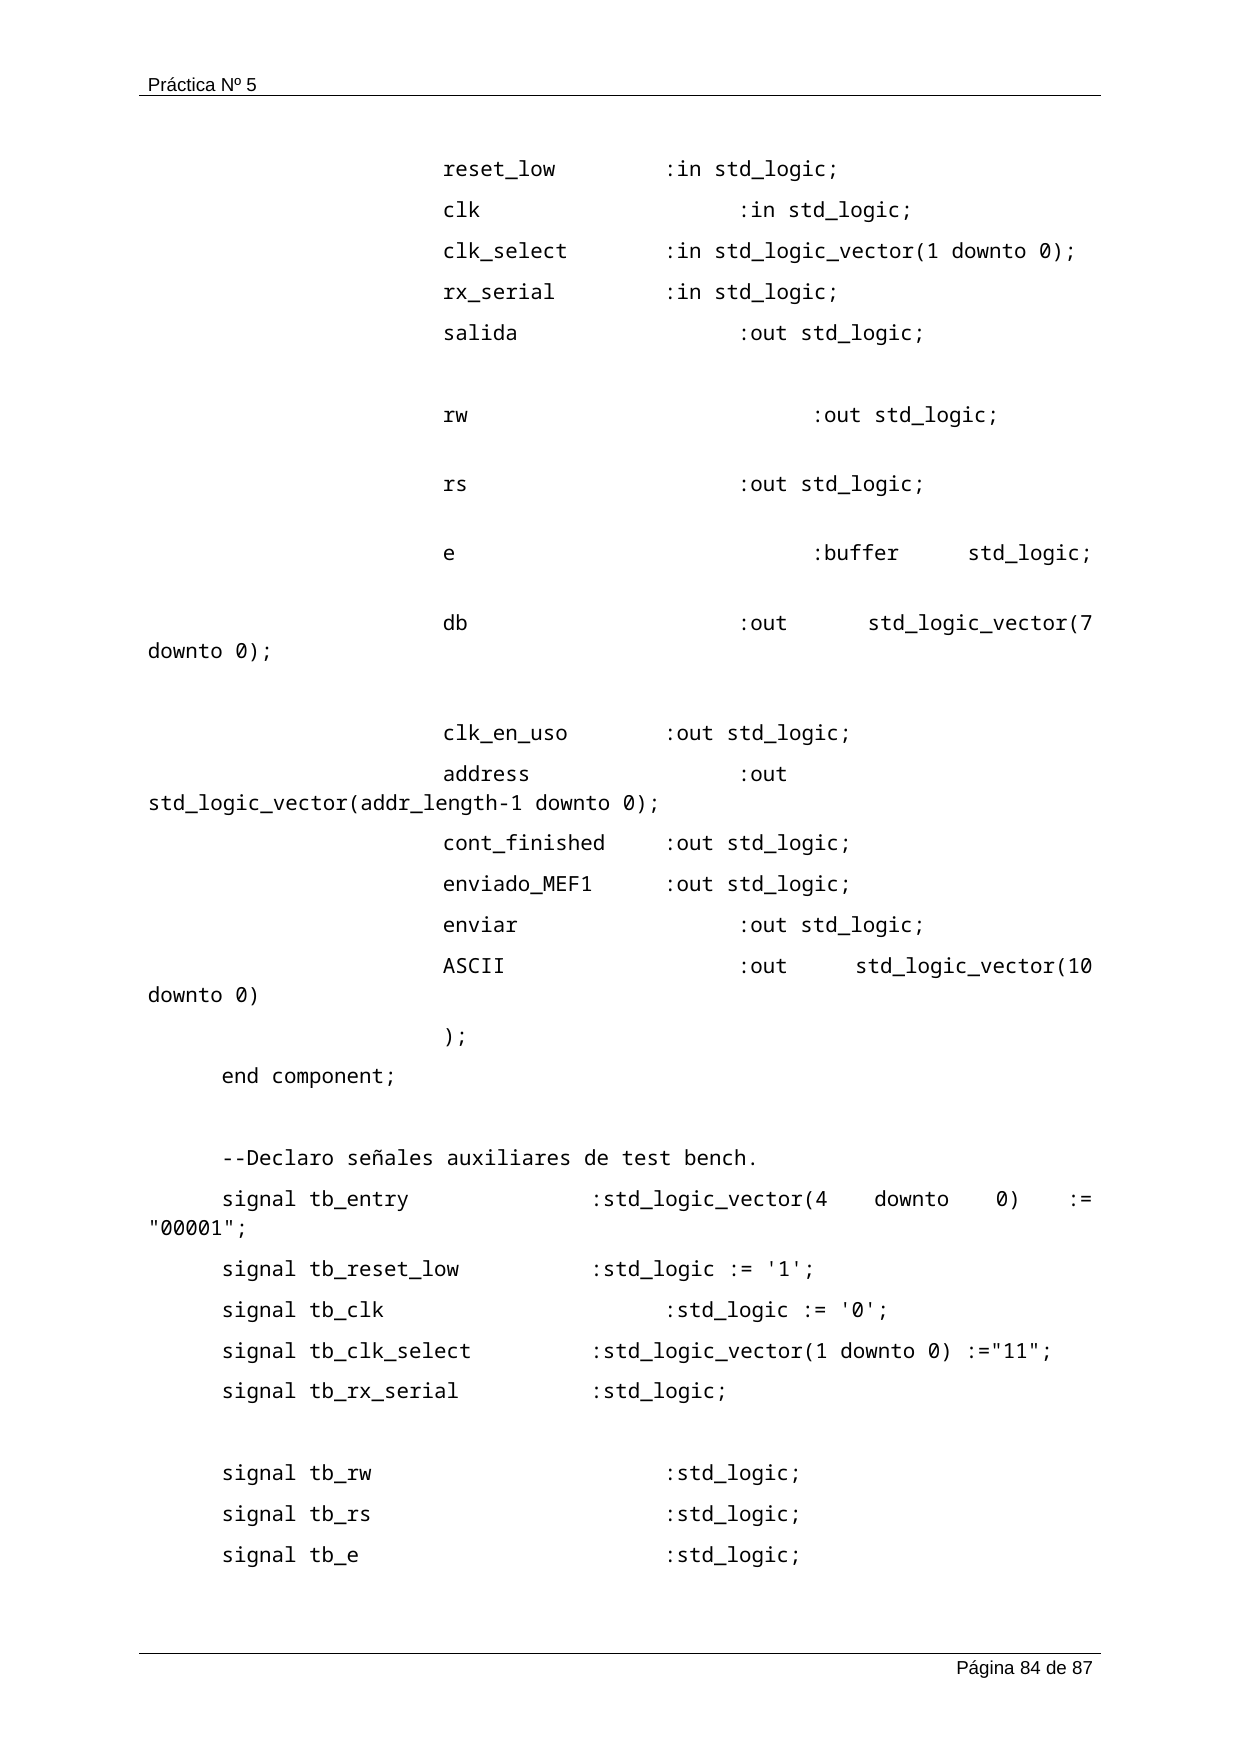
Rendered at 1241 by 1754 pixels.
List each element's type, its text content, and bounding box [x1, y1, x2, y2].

text signal tb_entry :std_logic_vector(4 downto 0) := "00001"; [148, 1184, 1092, 1241]
text signal tb_e :std_logic; [148, 1540, 1092, 1569]
text signal tb_reset_low :std_logic := '1'; [148, 1254, 1092, 1282]
text rx_serial :in std_logic; [148, 277, 1092, 305]
text enviar :out std_logic; [148, 910, 1092, 939]
text ); [148, 1021, 1092, 1049]
text enviado_MEF1 :out std_logic; [148, 869, 1092, 898]
text cont_finished :out std_logic; [148, 828, 1092, 857]
text signal tb_rw :std_logic; [148, 1458, 1092, 1487]
text signal tb_rx_serial :std_logic; [148, 1377, 1092, 1405]
text signal tb_clk_select :std_logic_vector(1 downto 0) :="11"; [148, 1336, 1092, 1364]
text signal tb_clk :std_logic := '0'; [148, 1295, 1092, 1323]
text salida :out std_logic; [148, 318, 1092, 346]
text db :out std_logic_vector(7 downto 0); [148, 608, 1092, 665]
text signal tb_rs :std_logic; [148, 1499, 1092, 1528]
text --Declaro señales auxiliares de test bench. [148, 1143, 1092, 1172]
text clk_select :in std_logic_vector(1 downto 0); [148, 236, 1092, 264]
text rw :out std_logic; [148, 400, 1092, 457]
text clk :in std_logic; [148, 195, 1092, 223]
text ASCII :out std_logic_vector(10 downto 0) [148, 951, 1092, 1008]
text e :buffer std_logic; [148, 538, 1092, 595]
text rs :out std_logic; [148, 469, 1092, 526]
text end component; [148, 1062, 1092, 1090]
text reset_low :in std_logic; [148, 154, 1092, 183]
text address :out std_logic_vector(addr_length-1 downto 0); [148, 759, 1092, 816]
text clk_en_uso :out std_logic; [148, 718, 1092, 747]
